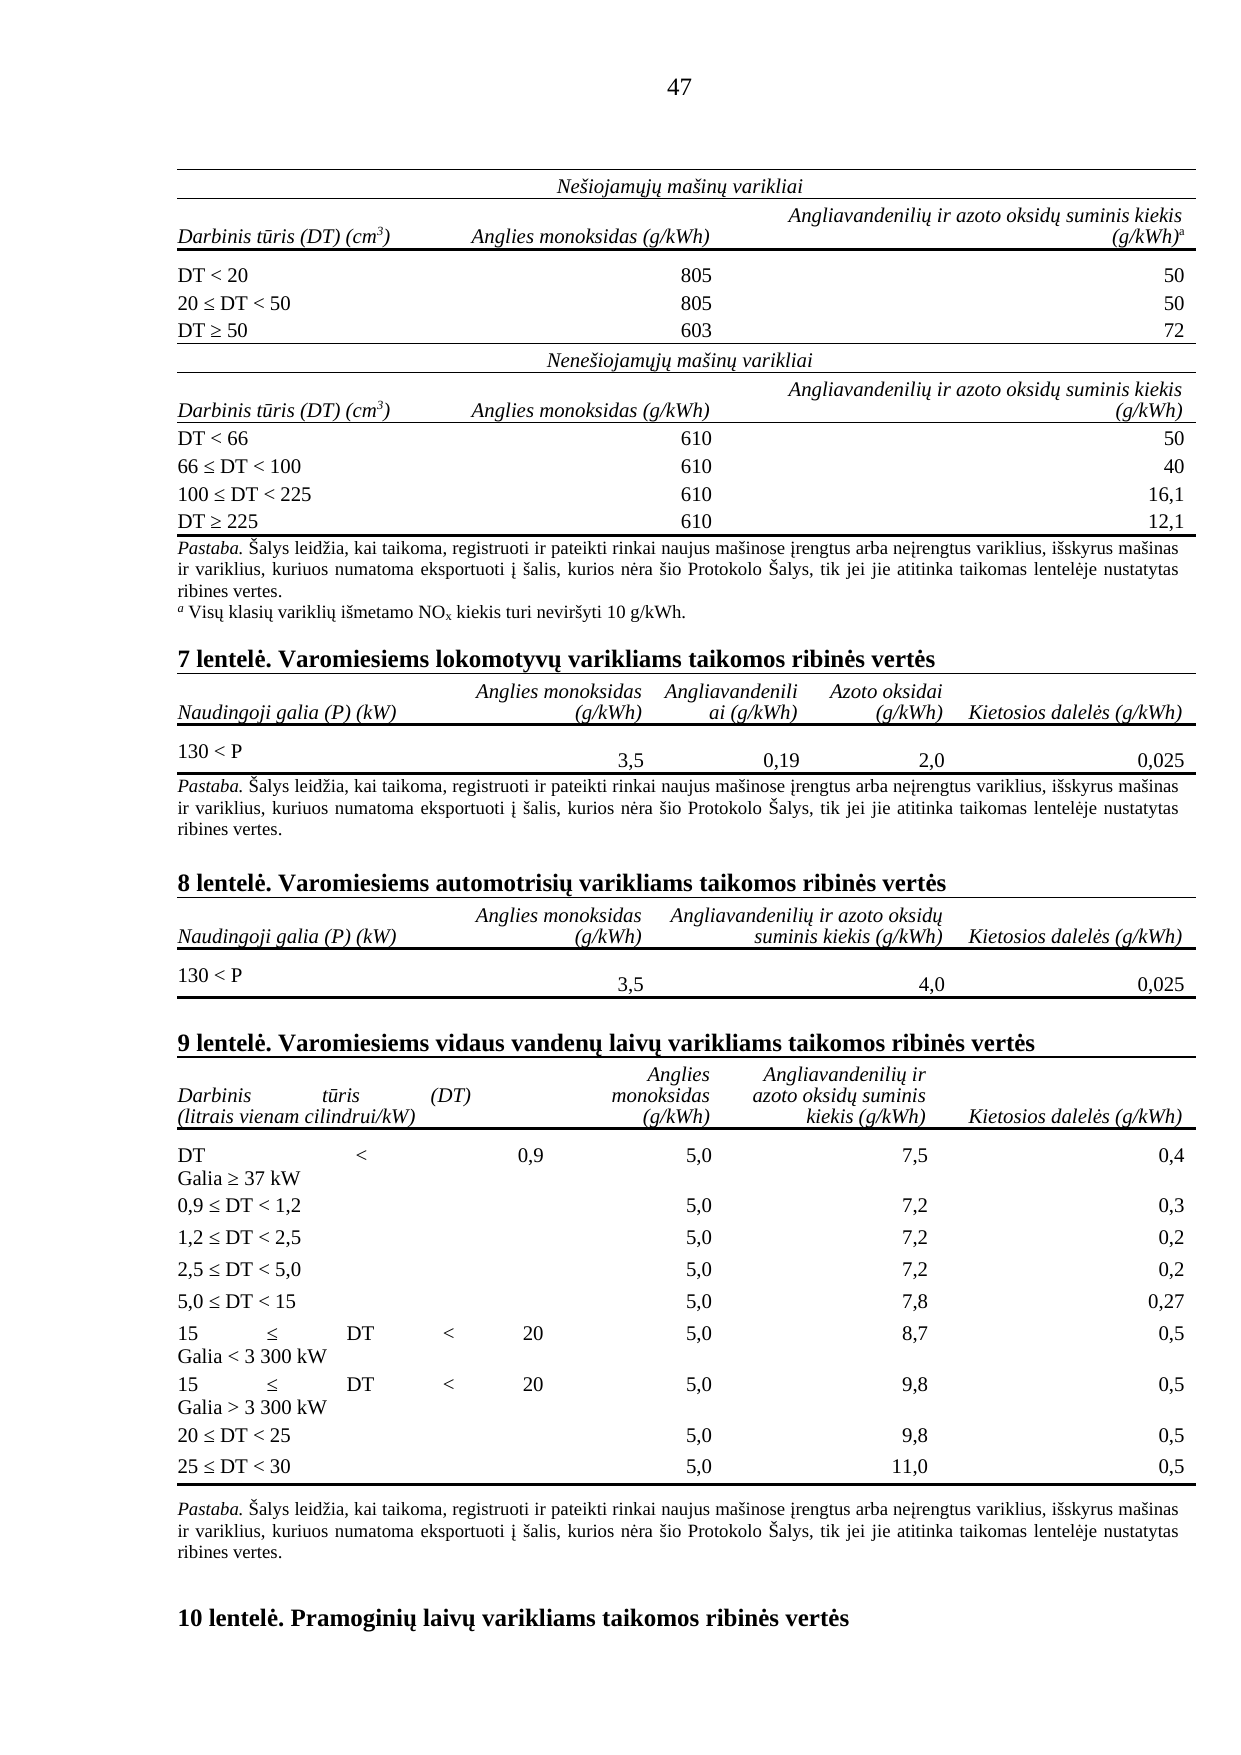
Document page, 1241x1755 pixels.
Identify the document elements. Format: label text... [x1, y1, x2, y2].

table_cell 0,3 [940, 1190, 1196, 1222]
table_cell Angliavandenilių ir azoto oksidų suminis kiekis (g/kWh)a [724, 199, 1196, 248]
table_cell Angliavandenilių ir azoto oksidų suminis kiekis (g/kWh) [724, 373, 1196, 422]
table_cell 0,025 [956, 735, 1196, 772]
table_cell 805 [428, 287, 723, 315]
table_cell [555, 1130, 723, 1139]
table_header Angliavandenilių ir azoto oksidų suminis kiekis (g/kWh) [655, 898, 956, 947]
table_cell 5,0 [555, 1419, 723, 1451]
table_cell 3,5 [414, 959, 655, 996]
table_header Anglies monoksidas (g/kWh) [413, 674, 655, 723]
table_cell 50 [724, 259, 1196, 287]
table_cell 0,025 [956, 959, 1196, 996]
table_cell DT ≥ 225 [177, 506, 428, 533]
table_cell 5,0 [555, 1318, 723, 1368]
text Pastaba. Šalys leidžia, kai taikoma, registruoti ir pateikti rinkai naujus mašinose įrengtus arba neįrengtus variklius, išskyrus mašinas ir variklius, kuriuos numatoma eksportuoti į šalis, kurios nėra šio Protokolo Šalys, tik jei jie atitinka taikomas lentelėje nustatytas ribines vertes. [177, 1498, 1181, 1563]
table_cell 100 ≤ DT < 225 [177, 478, 428, 506]
table_cell [177, 950, 413, 959]
text Pastaba. Šalys leidžia, kai taikoma, registruoti ir pateikti rinkai naujus mašinose įrengtus arba neįrengtus variklius, išskyrus mašinas ir variklius, kuriuos numatoma eksportuoti į šalis, kurios nėra šio Protokolo Šalys, tik jei jie atitinka taikomas lentelėje nustatytas ribines vertes. [177, 775, 1181, 840]
table_cell 0,19 [655, 735, 811, 772]
table_cell 7,8 [724, 1286, 939, 1318]
table_cell 50 [724, 423, 1196, 450]
table_header Darbinis tūris (DT) (litrais vienam cilindrui/kW) [177, 1058, 555, 1127]
table_header Kietosios dalelės (g/kWh) [940, 1058, 1196, 1127]
table_cell DT < 20 [177, 259, 428, 287]
table_header Anglies monoksidas (g/kWh) [414, 898, 655, 947]
table_cell 5,0 [555, 1222, 723, 1254]
table_cell 2,0 [811, 735, 956, 772]
table_cell 40 [724, 450, 1196, 478]
table_cell 1,2 ≤ DT < 2,5 [177, 1222, 555, 1254]
table_cell [940, 1130, 1196, 1139]
table_cell 0,4 [940, 1139, 1196, 1190]
table_cell 130 < P [177, 735, 413, 772]
table_cell 0,5 [940, 1368, 1196, 1419]
table_cell 7,2 [724, 1254, 939, 1286]
text 9 lentelė. Varomiesiems vidaus vandenų laivų varikliams taikomos ribinės vertės [177, 1028, 1181, 1056]
table_cell 72 [724, 315, 1196, 342]
table_cell 9,8 [724, 1419, 939, 1451]
table_cell 5,0 [555, 1254, 723, 1286]
table_cell 11,0 [724, 1451, 939, 1483]
table_cell 5,0 [555, 1190, 723, 1222]
table_cell [655, 726, 811, 735]
table_cell 610 [428, 506, 723, 533]
table_cell Anglies monoksidas (g/kWh) [428, 199, 723, 248]
table_cell 16,1 [724, 478, 1196, 506]
table_cell 3,5 [413, 735, 655, 772]
table_cell 603 [428, 315, 723, 342]
table_cell Darbinis tūris (DT) (cm3) [177, 373, 428, 422]
table_cell 5,0 [555, 1286, 723, 1318]
table_cell [414, 950, 655, 959]
table_header Azoto oksidai (g/kWh) [811, 674, 956, 723]
table_cell 20 ≤ DT < 50 [177, 287, 428, 315]
table_header Kietosios dalelės (g/kWh) [956, 674, 1196, 723]
table_header Nešiojamųjų mašinų varikliai [177, 170, 1196, 198]
table_header Kietosios dalelės (g/kWh) [956, 898, 1196, 947]
table_cell [724, 251, 1196, 259]
table_cell 7,2 [724, 1190, 939, 1222]
table_cell 0,9 ≤ DT < 1,2 [177, 1190, 555, 1222]
table_cell 7,2 [724, 1222, 939, 1254]
table_cell 5,0 ≤ DT < 15 [177, 1286, 555, 1318]
table_header Anglies monoksidas (g/kWh) [555, 1058, 723, 1127]
table_cell 4,0 [655, 959, 956, 996]
table_cell [428, 251, 723, 259]
table_cell 5,0 [555, 1368, 723, 1419]
table_cell 5,0 [555, 1139, 723, 1190]
table_cell 0,2 [940, 1254, 1196, 1286]
table_cell 9,8 [724, 1368, 939, 1419]
text 10 lentelė. Pramoginių laivų varikliams taikomos ribinės vertės [177, 1603, 1181, 1632]
table_header Naudingoji galia (P) (kW) [177, 898, 413, 947]
table_cell DT ≥ 50 [177, 315, 428, 342]
table_cell 15 ≤ DT < 20 Galia < 3 300 kW [177, 1318, 555, 1368]
table_cell 805 [428, 259, 723, 287]
table_cell Darbinis tūris (DT) (cm3) [177, 199, 428, 248]
table_cell 20 ≤ DT < 25 [177, 1419, 555, 1451]
table_cell 0,2 [940, 1222, 1196, 1254]
table_cell [413, 726, 655, 735]
table_cell DT < 66 [177, 423, 428, 450]
table_cell DT < 0,9 Galia ≥ 37 kW [177, 1139, 555, 1190]
table_cell 0,5 [940, 1318, 1196, 1368]
text 7 lentelė. Varomiesiems lokomotyvų varikliams taikomos ribinės vertės [177, 644, 1181, 673]
table_cell 0,5 [940, 1451, 1196, 1483]
table_cell [177, 726, 413, 735]
table_cell [655, 950, 956, 959]
table_cell 2,5 ≤ DT < 5,0 [177, 1254, 555, 1286]
table_header Angliavandenilių ir azoto oksidų suminis kiekis (g/kWh) [724, 1058, 939, 1127]
table_cell 130 < P [177, 959, 413, 996]
table_cell 610 [428, 478, 723, 506]
table_cell 8,7 [724, 1318, 939, 1368]
table_cell 0,27 [940, 1286, 1196, 1318]
table_cell 25 ≤ DT < 30 [177, 1451, 555, 1483]
table_header Naudingoji galia (P) (kW) [177, 674, 413, 723]
table_cell [956, 726, 1196, 735]
table_cell 0,5 [940, 1419, 1196, 1451]
table_cell 50 [724, 287, 1196, 315]
table_cell [177, 251, 428, 259]
table_cell 12,1 [724, 506, 1196, 533]
table_cell [724, 1130, 939, 1139]
table_cell 610 [428, 450, 723, 478]
table_cell 5,0 [555, 1451, 723, 1483]
table_cell [177, 1130, 555, 1139]
table_cell Nenešiojamųjų mašinų varikliai [177, 344, 1196, 372]
text 8 lentelė. Varomiesiems automotrisių varikliams taikomos ribinės vertės [177, 868, 1181, 897]
table_header Angliavandeniliai (g/kWh) [655, 674, 811, 723]
table_cell 7,5 [724, 1139, 939, 1190]
text a Visų klasių variklių išmetamo NOx kiekis turi neviršyti 10 g/kWh. [177, 601, 1181, 623]
table_cell Anglies monoksidas (g/kWh) [428, 373, 723, 422]
table_cell 610 [428, 423, 723, 450]
table_cell 66 ≤ DT < 100 [177, 450, 428, 478]
text Pastaba. Šalys leidžia, kai taikoma, registruoti ir pateikti rinkai naujus mašinose įrengtus arba neįrengtus variklius, išskyrus mašinas ir variklius, kuriuos numatoma eksportuoti į šalis, kurios nėra šio Protokolo Šalys, tik jei jie atitinka taikomas lentelėje nustatytas ribines vertes. [177, 537, 1181, 601]
table_cell 15 ≤ DT < 20 Galia > 3 300 kW [177, 1368, 555, 1419]
table_cell [811, 726, 956, 735]
table_cell [956, 950, 1196, 959]
